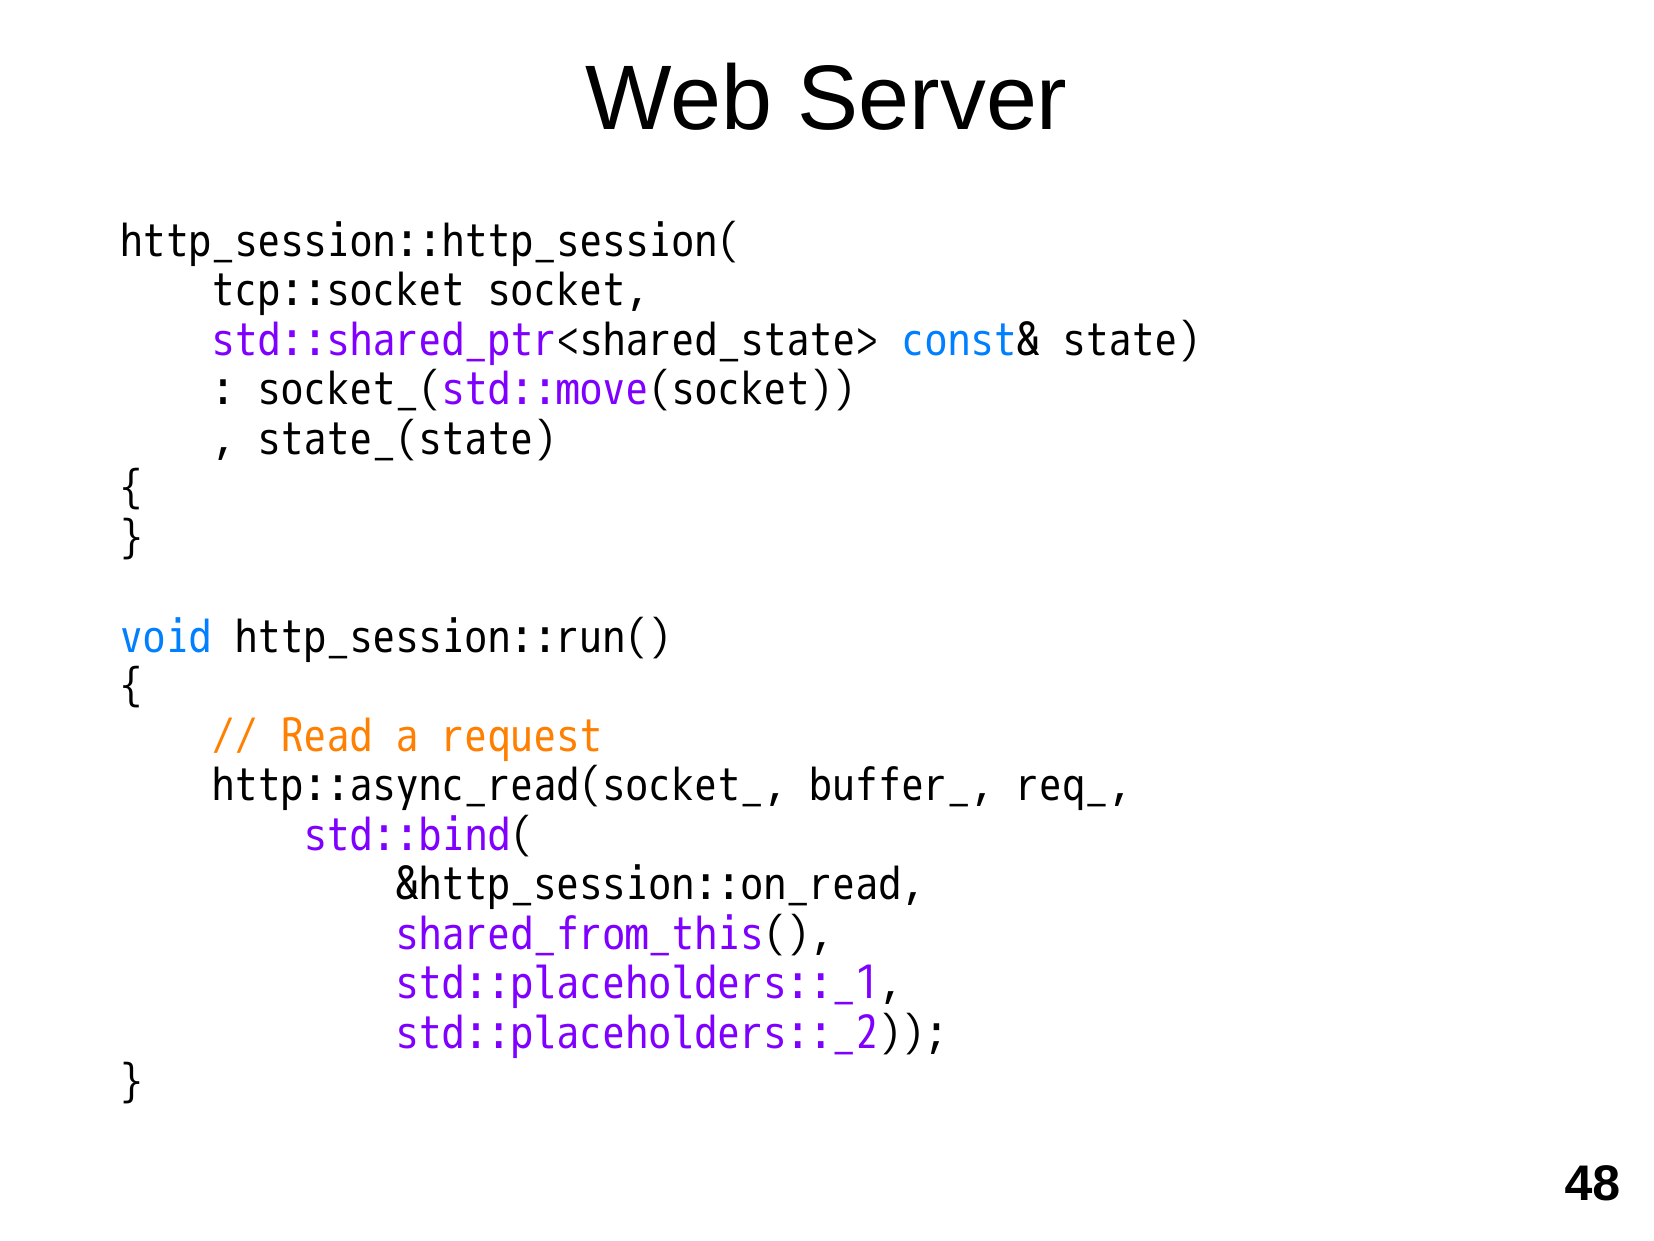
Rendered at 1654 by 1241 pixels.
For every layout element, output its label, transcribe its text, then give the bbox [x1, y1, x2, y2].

text_box http_session::http_session( tcp::socket socket, std::shared_ptr<shared_state> const& state) : socket_(std::move(socket)) , state_(state) { } void http_session::run() { // Read a request http::async_read(socket_, buffer_, req_, std::bind( &http_session::on_read, shared_from_this(), std::placeholders::_1, std::placeholders::_2)); } [104, 210, 1575, 1116]
title Web Server [82, 15, 1571, 181]
